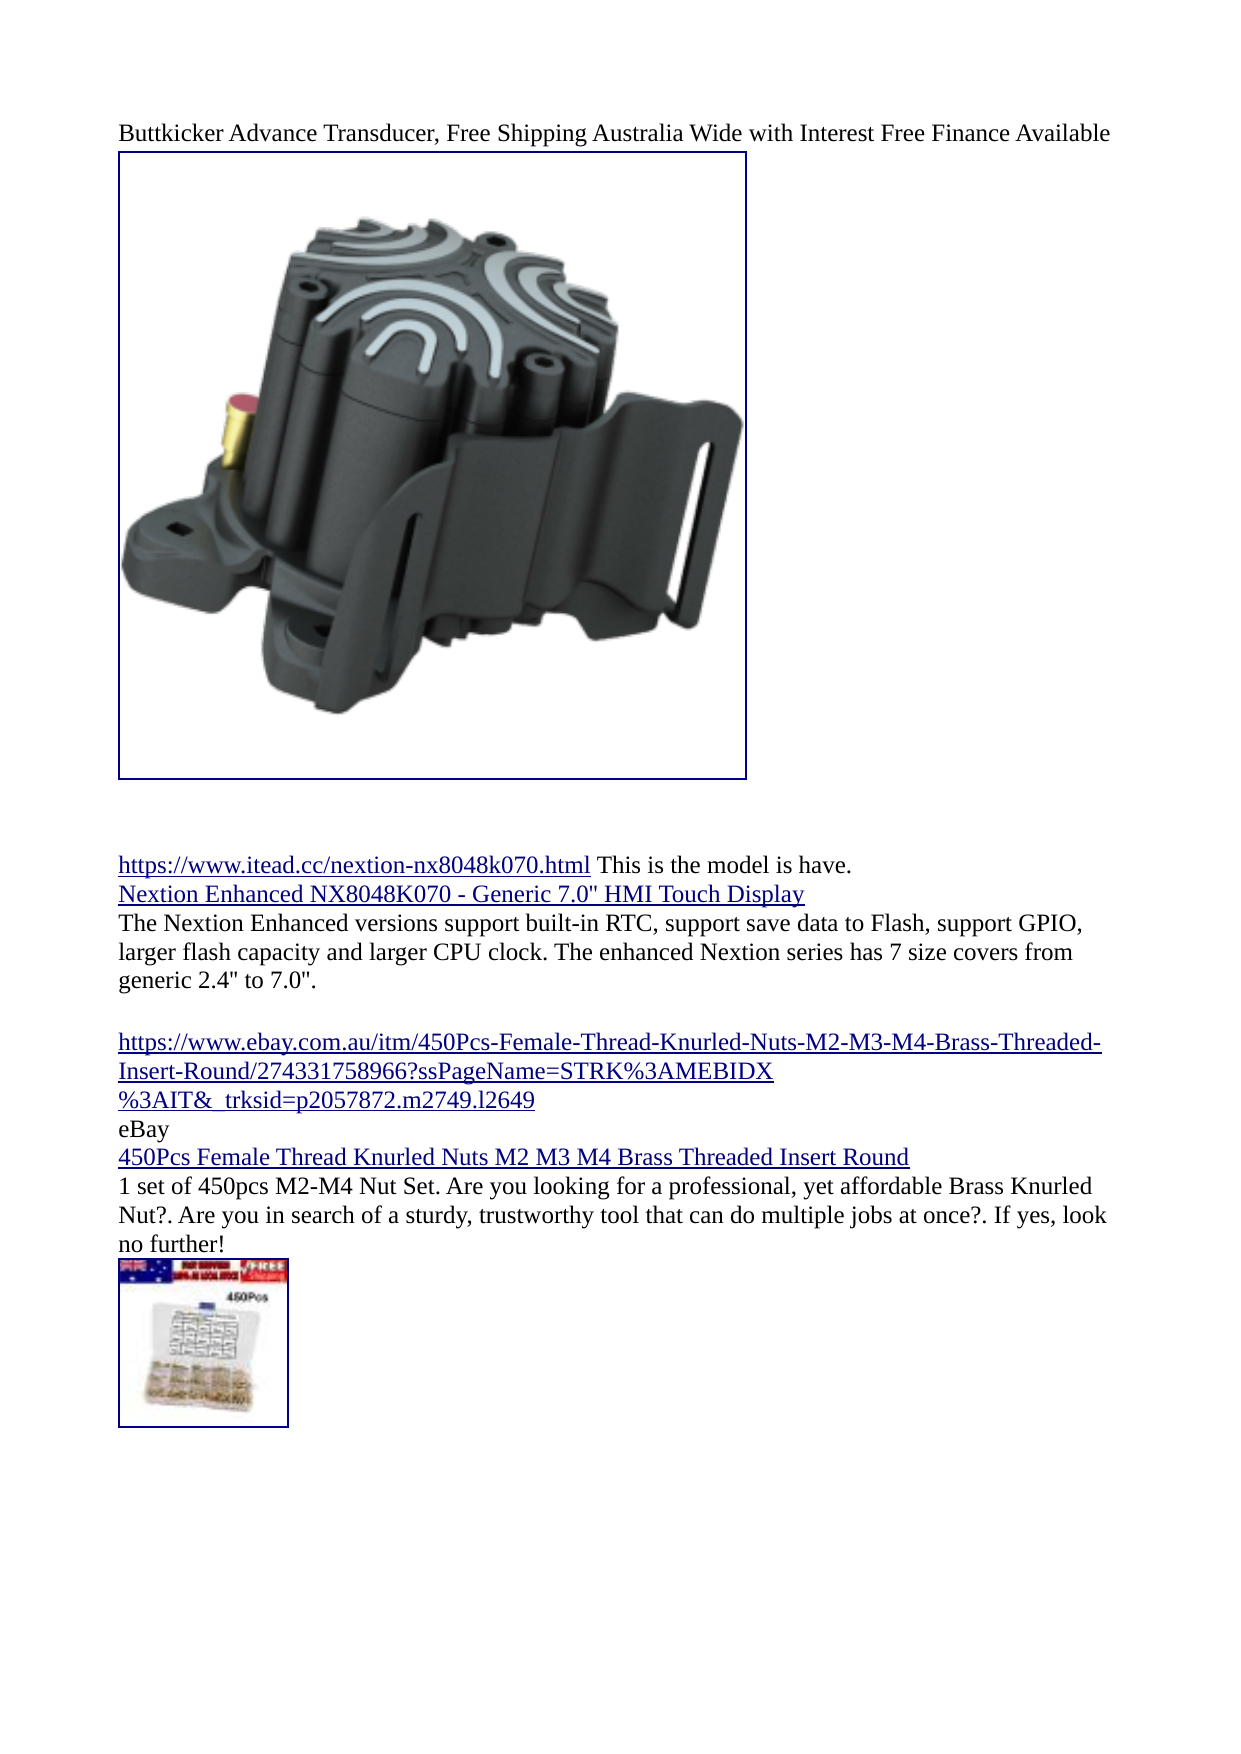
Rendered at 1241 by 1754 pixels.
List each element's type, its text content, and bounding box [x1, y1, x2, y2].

picture [120, 153, 745, 778]
text Buttkicker Advance Transducer, Free Shipping Australia Wide with Interest Free Finance Available [118, 118, 1122, 147]
text 450Pcs Female Thread Knurled Nuts M2 M3 M4 Brass Threaded Insert Round [118, 1142, 1122, 1171]
text 1 set of 450pcs M2-M4 Nut Set. Are you looking for a professional, yet affordable Brass Knurled Nut?. Are you in search of a sturdy, trustworthy tool that can do multiple jobs at once?. If yes, look no further! [118, 1171, 1122, 1257]
text eBay [118, 1114, 1122, 1142]
picture [120, 1260, 287, 1426]
text The Nextion Enhanced versions support built-in RTC, support save data to Flash, support GPIO, larger flash capacity and larger CPU clock. The enhanced Nextion series has 7 size covers from generic 2.4'' to 7.0''. [118, 908, 1122, 994]
text https://www.itead.cc/nextion-nx8048k070.html This is the model is have. [118, 851, 1122, 879]
text https://www.ebay.com.au/itm/450Pcs-Female-Thread-Knurled-Nuts-M2-M3-M4-Brass-Threaded-Insert-Round/274331758966?ssPageName=STRK%3AMEBIDX%3AIT&_trksid=p2057872.m2749.l2649 [118, 1027, 1122, 1114]
text Nextion Enhanced NX8048K070 - Generic 7.0'' HMI Touch Display [118, 879, 1122, 908]
